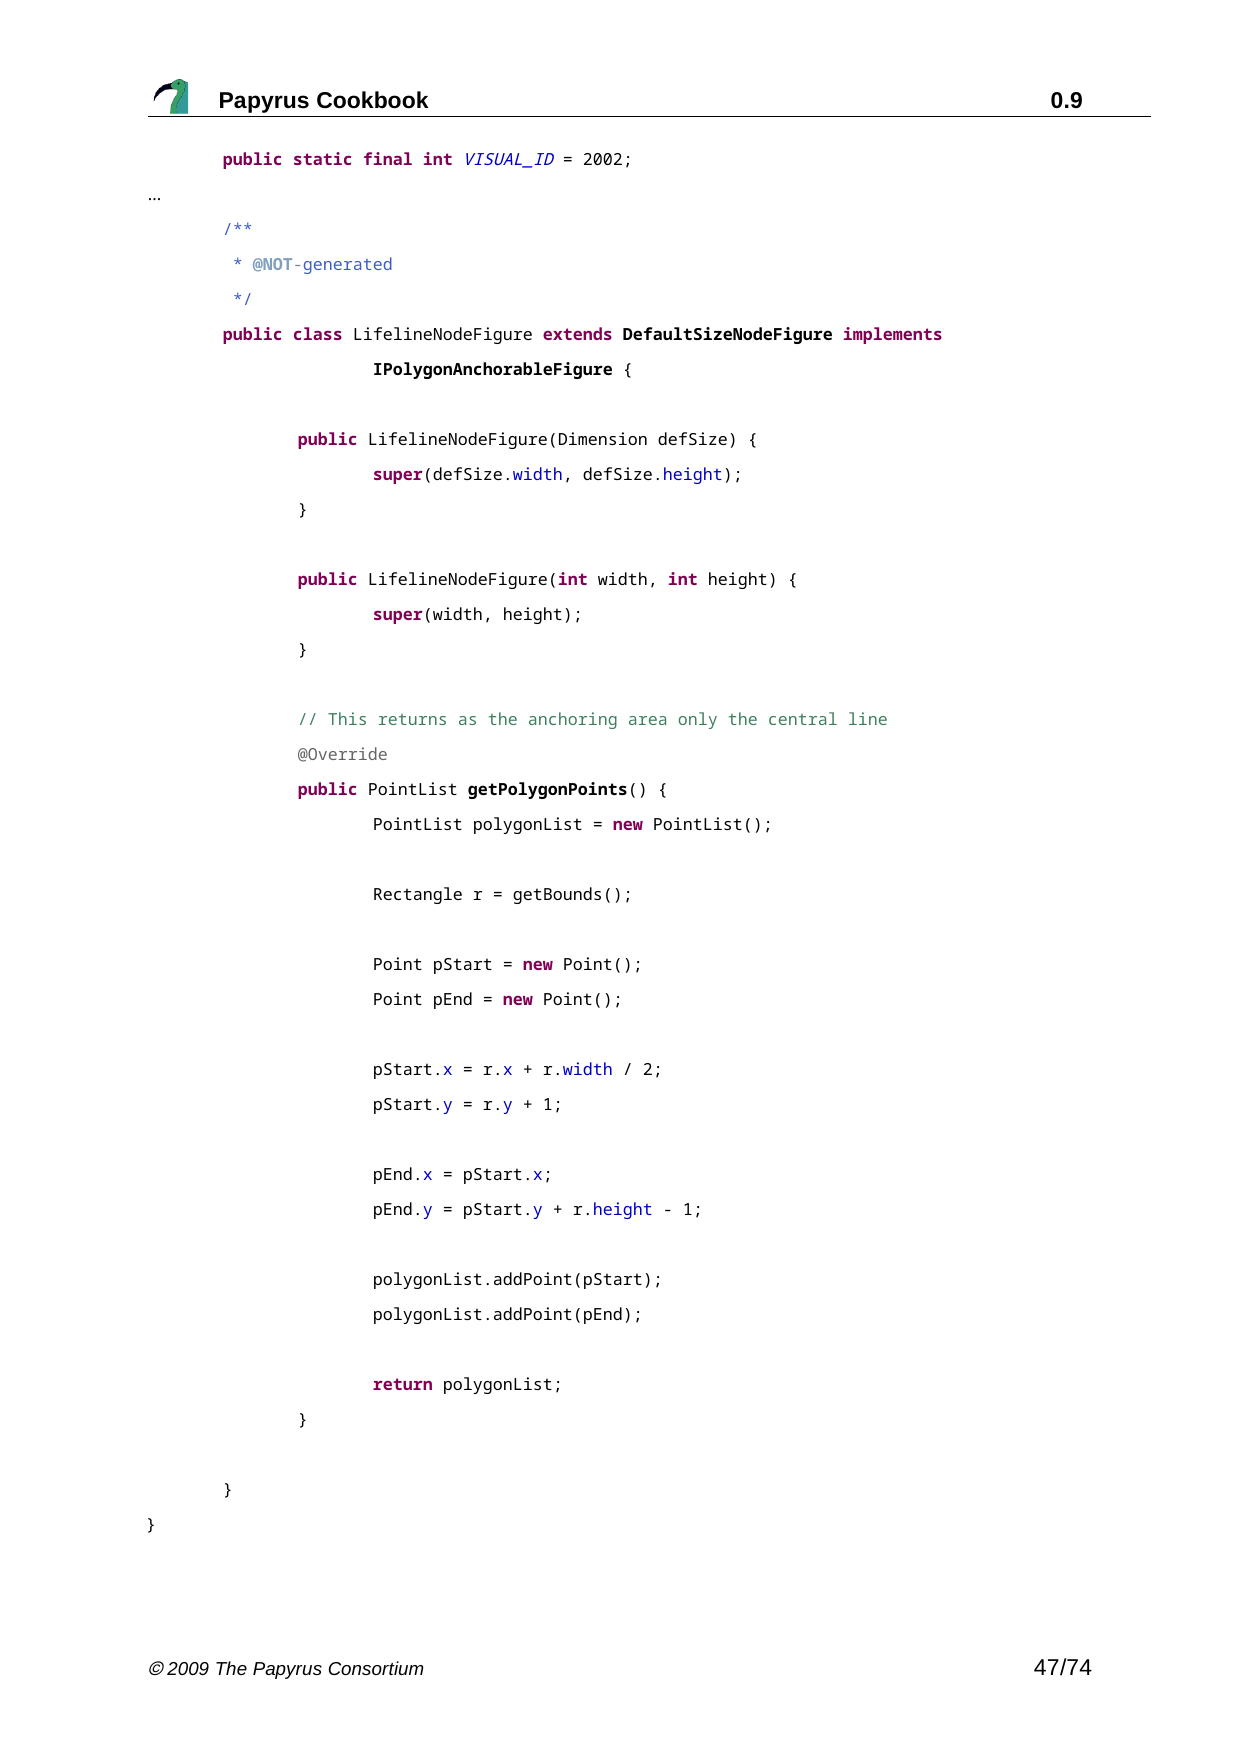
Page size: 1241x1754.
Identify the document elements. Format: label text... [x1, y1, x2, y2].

text pStart.x = r.x + r.width / 2; [148, 1058, 1151, 1080]
text Rectangle r = getBounds(); [148, 883, 1151, 905]
text ... [148, 183, 1151, 205]
text Point pEnd = new Point(); [148, 988, 1151, 1010]
text public static final int VISUAL_ID = 2002; [148, 148, 1151, 170]
text public LifelineNodeFigure(int width, int height) { [148, 568, 1151, 590]
text } [148, 1408, 1151, 1430]
text /** [148, 218, 1151, 240]
text pEnd.y = pStart.y + r.height - 1; [148, 1198, 1151, 1220]
text public PointList getPolygonPoints() { [148, 778, 1151, 800]
text super(width, height); [148, 603, 1151, 625]
text return polygonList; [148, 1373, 1151, 1395]
text } [148, 498, 1151, 520]
text PointList polygonList = new PointList(); [148, 813, 1151, 835]
text polygonList.addPoint(pEnd); [148, 1303, 1151, 1325]
text } [148, 1513, 1151, 1535]
text pStart.y = r.y + 1; [148, 1093, 1151, 1115]
picture [153, 79, 189, 114]
text // This returns as the anchoring area only the central line [148, 708, 1151, 730]
text @Override [148, 743, 1151, 765]
text Point pStart = new Point(); [148, 953, 1151, 975]
text public LifelineNodeFigure(Dimension defSize) { [148, 428, 1151, 450]
text super(defSize.width, defSize.height); [148, 463, 1151, 485]
text polygonList.addPoint(pStart); [148, 1268, 1151, 1290]
text } [148, 1478, 1151, 1500]
text pEnd.x = pStart.x; [148, 1163, 1151, 1185]
text */ [148, 288, 1151, 310]
text IPolygonAnchorableFigure { [148, 358, 1151, 380]
text public class LifelineNodeFigure extends DefaultSizeNodeFigure implements [148, 323, 1151, 345]
text } [148, 638, 1151, 660]
text * @NOT-generated [148, 253, 1151, 275]
